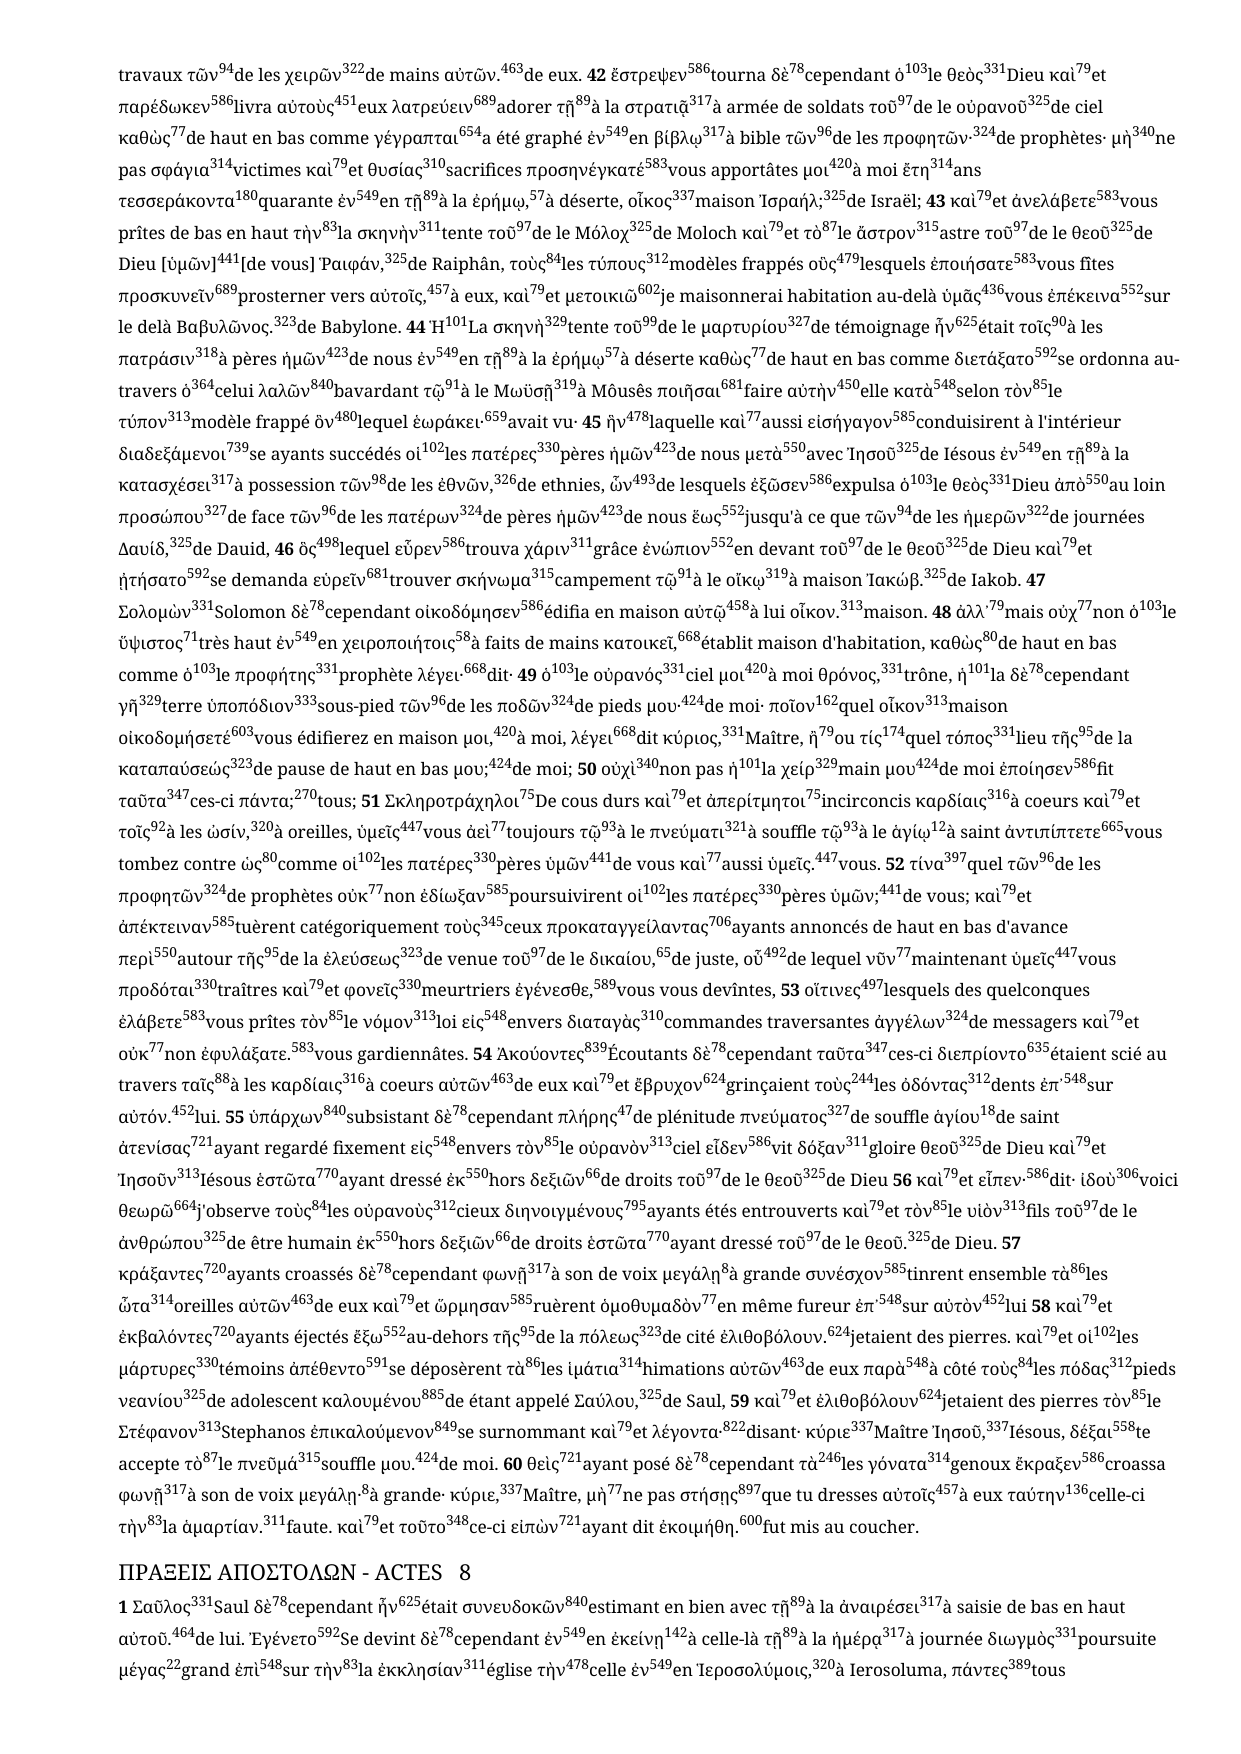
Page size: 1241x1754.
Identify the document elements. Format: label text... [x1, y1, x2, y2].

text 1 Εἶπεν586Dit δὲ78cependant ὁ103le ἀρχιερεύς·331chef sacrificateur· εἰ340si ταῦτα365ces-ci οὕτως77ainsi ἔχει;668a; 2 ὁ469celui δὲ78cependant ἔφη·625déclarait· Ἄνδρες336Hommes ἀδελφοὶ336frères καὶ79et πατέρες,336pères, ἀκούσατε.553écoutez. Ὁ103Le θεὸς331Dieu τῆς95de la δόξης323de gloire ὤφθη600fut vu τῷ91à le πατρὶ319à père ἡμῶν423de nous Ἀβραὰμ319à Abraam ὄντι828à étant ἐν549en τῇ89à la Μεσοποταμίᾳ317à Mésopotamie πρὶν80avant ἢ340ou κατοικῆσαι681établir maison d'habitation αὐτὸν452lui ἐν549en Χαρρὰν317à Charran 3 καὶ79et εἶπεν586dit πρὸς548vers αὐτόν·452lui· ἔξελθε554sors ἐκ550hors τῆς95de la γῆς323de terre σου442de toi καὶ79et [ἐκ]550[hors] τῆς95de la συγγενείας323de parenté σου,442de toi, καὶ79et δεῦρο77viens ici εἰς548envers τὴν83la γῆν311terre ἣν478laquelle ἄν340le cas échéant σοι439à toi δείξω.602je montrerai. 4 τότε77alors ἐξελθὼν721ayant sorti ἐκ550hors γῆς323de terre Χαλδαίων324de Chaldéens κατῴκησεν586établit maison d'habitation ἐν549en Χαρράν.317à Charran. κἀκεῖθεν77et de là μετὰ548après τὸ348ce ἀποθανεῖν681mourir loin τὸν85le πατέρα313père αὐτοῦ464de lui μετῴκισεν586maisonna habitation au-delà αὐτὸν452lui εἰς548envers τὴν83la γῆν311terre ταύτην136celle-ci εἰς548envers ἣν478laquelle ὑμεῖς447vous νῦν77maintenant κατοικεῖτε,665vous établissez maison d'habitation, 5 καὶ79et οὐκ77non ἔδωκεν586donna αὐτῷ458à lui κληρονομίαν311héritage ἐν549en αὐτῇ456à elle οὐδὲ79non cependant βῆμα315estrade ποδὸς325de pied καὶ79et ἐπηγγείλατο592se promit δοῦναι681donner αὐτῷ458à lui εἰς548envers κατάσχεσιν311possession αὐτὴν450elle καὶ79et τῷ93à le σπέρματι321à semence αὐτοῦ464de lui μετ᾽548après αὐτόν,452lui, οὐκ77non ὄντος836de étant αὐτῷ458à lui τέκνου.327de enfant. 6 ἐλάλησεν586bavarda δὲ78cependant οὕτως77ainsi ὁ103le θεὸς331Dieu ὅτι80en ce que ἔσται612se sera τὸ105le σπέρμα333semence αὐτοῦ464de lui πάροικον49maisonnant à côté ἐν549en γῇ317à terre ἀλλοτρίᾳ119à d'autruie καὶ79et δουλώσουσιν605esclavageront αὐτὸ454lui καὶ79et κακώσουσιν605feront du mal ἔτη314ans τετρακόσια·180quatre cents· 7 καὶ79et τὸ87le ἔθνος315ethnie ᾧ488à lequel ἐὰν340si le cas échéant δουλεύσωσιν898que soient esclaves κρινῶ602je jugerai ἐγώ,431moi, ὁ103le θεὸς331Dieu εἶπεν,586dit, καὶ79et μετὰ548après ταῦτα347ces-ci ἐξελεύσονται611se sortiront καὶ79et λατρεύσουσίν605adoreront μοι420à moi ἐν549en τῷ91à le τόπῳ319à lieu τούτῳ.144à celui-ci. 8 καὶ79et ἔδωκεν586donna αὐτῷ458à lui διαθήκην311disposition περιτομῆς·323de circoncision· καὶ79et οὕτως77ainsi ἐγέννησεν586engendra τὸν85le Ἰσαὰκ313Isaak καὶ79et περιέτεμεν586circoncit αὐτὸν452lui τῇ89à la ἡμέρᾳ317à journée τῇ89à la ὀγδόῃ,206à huitième, καὶ79et Ἰσαὰκ331Isaak τὸν85le Ἰακώβ,313Iakob, καὶ79et Ἰακὼβ331Iakob τοὺς84les δώδεκα178douze πατριάρχας.312patriarches. 9 Καὶ79Et οἱ102les πατριάρχαι330patriarches ζηλώσαντες720ayants zélés τὸν85le Ἰωσὴφ313Ioseph ἀπέδοντο591se redonnèrent εἰς548envers Αἴγυπτον.311Égypte. καὶ79et ἦν625était ὁ103le θεὸς331Dieu μετ᾽550avec αὐτοῦ464de lui 10 καὶ79et ἐξείλατο592se extrait αὐτὸν452lui ἐκ550hors πασῶν278de toutes τῶν94de les θλίψεων322de oppressions αὐτοῦ464de lui καὶ79et ἔδωκεν586donna αὐτῷ458à lui χάριν311grâce καὶ79et σοφίαν311sagesse ἐναντίον552en-présence Φαραὼ325de Pharaon βασιλέως325de roi Αἰγύπτου323de Égypte καὶ79et κατέστησεν586constitua αὐτὸν452lui ἡγούμενον849se gouvernant ἐπ᾽548sur Αἴγυπτον311Égypte καὶ79et [ἐφ᾽]548[sur] ὅλον269tout entier τὸν85le οἶκον313maison αὐτοῦ.464de lui. 11 ἦλθεν586vint δὲ78cependant λιμὸς331famine ἐφ᾽548sur ὅλην267toute entière τὴν83la Αἴγυπτον311Égypte καὶ79et Χανάαν311Canaan καὶ79et θλῖψις329oppression μεγάλη,20grande, καὶ79et οὐχ77non εὑρίσκον624trouvaient χορτάσματα314fourrages οἱ102les πατέρες330pères ἡμῶν.423de nous. 12 ἀκούσας721ayant écouté δὲ78cependant Ἰακὼβ331Iakob ὄντα823étants σιτία314objets de froments εἰς548envers Αἴγυπτον311Égypte ἐξαπέστειλεν586envoya dehors τοὺς84les πατέρας312pères ἡμῶν423de nous πρῶτον.77premièrement. 13 καὶ79et ἐν549en τῷ93à le δευτέρῳ61à deuxième ἀνεγνωρίσθη600fut fait reconnaître Ἰωσὴφ331Ioseph τοῖς90à les ἀδελφοῖς318à frères αὐτοῦ464de lui καὶ79et φανερὸν49visible ἐγένετο592se devint τῷ91à le Φαραὼ319à Pharaon τὸ105le γένος333genre [τοῦ]97[de le] Ἰωσήφ.325de Ioseph. 14 ἀποστείλας721ayant envoyé δὲ78cependant Ἰωσὴφ331Ioseph μετεκαλέσατο592se appela avec au-delà Ἰακὼβ313Iakob τὸν85le πατέρα313père αὐτοῦ464de lui καὶ79et πᾶσαν267toute τὴν83la συγγένειαν311parenté ἐν549en ψυχαῖς316à âmes ἑβδομήκοντα182à soixante-dix πέντε.182à cinq. 15 καὶ79et κατέβη586descendit Ἰακὼβ331Iakob εἰς548envers Αἴγυπτον311Égypte καὶ79et ἐτελεύτησεν586parvint à l'achèvement αὐτὸς469lui καὶ79et οἱ102les πατέρες330pères ἡμῶν,423de nous, 16 καὶ79et μετετέθησαν599furent changé de place εἰς548envers Συχὲμ311Sichem καὶ79et ἐτέθησαν599furent posé ἐν549en τῷ93à le μνήματι321à monument ᾧ488à lequel ὠνήσατο592se acheta Ἀβραὰμ331Abraam τιμῆς323de valeur ἀργυρίου327de objet d'argent παρὰ550à côté τῶν96de les υἱῶν324de fils Ἑμμὼρ325de Emmor ἐν549en Συχέμ.317à Sichem. 17 Καθὼς80De haut en bas comme δὲ78cependant ἤγγιζεν625approchait ὁ103le χρόνος331temps τῆς95de la ἐπαγγελίας323de promesse ἧς490de laquelle ὡμολόγησεν586avoua ὁ103le θεὸς331Dieu τῷ91à le Ἀβραάμ,319à Abraam, ηὔξησεν586crût ὁ103le λαὸς331peuple καὶ79et ἐπληθύνθη600fut multiplié ἐν549en Αἰγύπτῳ317à Égypte 18 ἄχρι80jusqu'à l'extrémité οὗ494de lequel ἀνέστη586redressa βασιλεὺς331roi ἕτερος132autre-différent [ἐπ᾽548[sur Αἴγυπτον]311Égypte] ὃς498lequel οὐκ77non ᾔδει659avait su τὸν85le Ἰωσήφ.313Ioseph. 19 οὗτος469celui-ci κατασοφισάμενος740se ayant été fait trompé par sophisme contre τὸ87le γένος315genre ἡμῶν423de nous ἐκάκωσεν586fit du mal τοὺς84les πατέρας312pères [ἡμῶν]423[de nous] τοῦ360de ce ποιεῖν689faire τὰ86les βρέφη314bébés ἔκθετα54exposés αὐτῶν463de eux εἰς548envers τὸ348ce μὴ77ne pas ζῳογονεῖσθαι.692être devenu être vivant. 20 Ἐν549En ᾧ144à lequel καιρῷ319à moment ἐγεννήθη600fut engendré Μωϋσῆς331Môusês καὶ79et ἦν625était ἀστεῖος47cosmopolite τῷ91à le θεῷ·319à Dieu· ὃς498lequel ἀνετράφη600fut nourri de bas en haut μῆνας312mois τρεῖς178trois ἐν549en τῷ91à le οἴκῳ319à maison τοῦ97de le πατρός,325de père, 21 ἐκτεθέντος754de ayant été exposé δὲ78cependant αὐτοῦ464de lui ἀνείλατο592se saisit de bas en haut αὐτὸν452lui ἡ101la θυγάτηρ329fille Φαραὼ325de Pharaon καὶ79et ἀνεθρέψατο592se nourrit de bas en haut αὐτὸν452lui ἑαυτῇ531à elle-même εἰς548envers υἱόν.313fils. 22 καὶ79et ἐπαιδεύθη600fut éduqué Μωϋσῆς331Môusês [ἐν]549[en] πάσῃ273à toute σοφίᾳ317à sagesse Αἰγυπτίων,64de Égyptiens, ἦν625était δὲ78cependant δυνατὸς47puissant ἐν549en λόγοις318à discours καὶ79et ἔργοις320à travaux αὐτοῦ.464de lui. 23 Ὡς80Comme δὲ78cependant ἐπληροῦτο636était fait plénitude αὐτῷ458à lui τεσσερακονταετὴς22de quarante ans χρόνος,331temps, ἀνέβη586monta ἐπὶ548sur τὴν83la καρδίαν311coeur αὐτοῦ464de lui ἐπισκέψασθαι682se rendre supervision τοὺς84les ἀδελφοὺς312frères αὐτοῦ464de lui τοὺς84les υἱοὺς312fils Ἰσραήλ.325de Israël. 24 καὶ79et ἰδών721ayant vu τινα373un quelconque ἀδικούμενον875étant fait injustice ἠμύνατο592se défendit καὶ79et ἐποίησεν586fit ἐκδίκησιν311vengeance τῷ352à celui καταπονουμένῳ880à étant accablé de haut en bas πατάξας721ayant percuté τὸν85le Αἰγύπτιον.53Égyptien. 25 ἐνόμιζεν625faisait loi δὲ78cependant συνιέναι689comprendre τοὺς84les ἀδελφοὺς312frères [αὐτοῦ]464[de lui] ὅτι80en ce que ὁ103le θεὸς331Dieu διὰ550par χειρὸς323de main αὐτοῦ464de lui δίδωσιν668donne σωτηρίαν311sauvetage αὐτοῖς·457à eux· οἱ468ceux δὲ78cependant οὐ77non συνῆκαν.585comprirent. 26 τῇ89à la τε79en outre ἐπιούσῃ826à survenante ἡμέρᾳ317à journée ὤφθη600fut vu αὐτοῖς457à eux μαχομένοις854à se bataillants καὶ79et συνήλλασσεν625réconciliait ensemble αὐτοὺς451eux εἰς548envers εἰρήνην311paix εἰπών·721ayant dit· ἄνδρες,336hommes, ἀδελφοί330frères ἐστε·665vous êtes· ἱνατί77pourquoi ἀδικεῖτε665vous faites injustice ἀλλήλους;501les uns les autres; 27 ὁ364celui δὲ78cependant ἀδικῶν840faisant injustice τὸν245le πλησίον53prochain ἀπώσατο592se poussa au loin αὐτὸν452lui εἰπών·721ayant dit· τίς410quel σε437toi κατέστησεν586constitua ἄρχοντα313chef καὶ79et δικαστὴν313justicier ἐφ᾽550sur ἡμῶν;423de nous; 28 μὴ340ne pas ἀνελεῖν681saisir de bas en haut με417moi σὺ448toi θέλεις666tu veux ὃν295lequel τρόπον313manière ἀνεῖλες584tu saisis de bas en haut ἐχθὲς77hier τὸν85le Αἰγύπτιον;53Égyptien; 29 ἔφυγεν586fuit δὲ78cependant Μωϋσῆς331Môusês ἐν549en τῷ91à le λόγῳ319à discours τούτῳ144à celui-ci καὶ79et ἐγένετο592se devint πάροικος47maisonnant à côté ἐν549en γῇ317à terre Μαδιάμ,325de Madiam, οὗ77où ἐγέννησεν586engendra υἱοὺς312fils δύο.178deux. 30 Καὶ79Et πληρωθέντων755de ayants étés faits plénitude ἐτῶν326de ans τεσσεράκοντα192de quarante ὤφθη600fut vu αὐτῷ458à lui ἐν549en τῇ89à la ἐρήμῳ57à déserte τοῦ99de le ὄρους327de montagne Σινᾶ327de Sinaï ἄγγελος331messager ἐν549en φλογὶ317à flamme πυρὸς327de feu βάτου.323de buisson de ronce. 31 ὁ103le δὲ78cependant Μωϋσῆς331Môusês ἰδὼν721ayant vu ἐθαύμασεν586étonna τὸ87le ὅραμα,315vision, προσερχομένου861de se venant vers δὲ78cependant αὐτοῦ464de lui κατανοῆσαι681intelliger contre ἐγένετο592se devint φωνὴ329son de voix κυρίου·325de Maître· 32 ἐγὼ431moi ὁ103le θεὸς331Dieu τῶν96de les πατέρων324de pères σου,442de toi, ὁ103le θεὸς331Dieu Ἀβραὰμ325de Abraam καὶ79et Ἰσαὰκ325de Isaak καὶ79et Ἰακώβ.325de Iakob. ἔντρομος47tremblant au dedans δὲ78cependant γενόμενος740se ayant devenu Μωϋσῆς331Môusês οὐκ77non ἐτόλμα625osait κατανοῆσαι.681intelliger contre. 33 εἶπεν586dit δὲ78cependant αὐτῷ458à lui ὁ103le κύριος·331Maître· λῦσον554délie τὸ87le ὑπόδημα315soulier τῶν96de les ποδῶν324de pieds σου,442de toi, ὁ103le γὰρ79car τόπος331lieu ἐφ᾽549sur ᾧ486à lequel ἕστηκας640tu as dressé γῆ329terre ἁγία20sainte ἐστίν.668est. 34 ἰδὼν721ayant vu εἶδον582je vis τὴν83la κάκωσιν311maltraitance τοῦ97de le λαοῦ325de peuple μου424de moi τοῦ358de celui ἐν549en Αἰγύπτῳ317à Égypte καὶ79et τοῦ97de le στεναγμοῦ325de soupir αὐτῶν463de eux ἤκουσα,582j'écoutai, καὶ79et κατέβην582je descendis ἐξελέσθαι682se extraire αὐτούς·451eux· καὶ79et νῦν77maintenant δεῦρο77viens ici ἀποστείλω895que j'envoie σε437toi εἰς548envers Αἴγυπτον.311Égypte. 35 Τοῦτον346Celui-ci τὸν85le Μωϋσῆν313Môusês ὃν480lequel ἠρνήσαντο591se nièrent εἰπόντες·720ayants dits· τίς410quel σε437toi κατέστησεν586constitua ἄρχοντα313chef καὶ79et δικαστήν;313justicier; τοῦτον346celui-ci ὁ103le θεὸς331Dieu [καὶ]79[et] ἄρχοντα313chef καὶ79et λυτρωτὴν313rançonneur ἀπέσταλκεν642a envoyé σὺν549avec χειρὶ317à main ἀγγέλου325de messager τοῦ358de celui ὀφθέντος754de ayant été vu αὐτῷ458à lui ἐν549en τῇ89à la βάτῳ.317à buisson de ronce. 36 οὗτος364celui-ci ἐξήγαγεν586conduisit dehors αὐτοὺς451eux ποιήσας721ayant fait τέρατα314prodiges καὶ79et σημεῖα314signes ἐν549en γῇ317à terre Αἰγύπτῳ317à Égypte καὶ79et ἐν549en ἐρυθρᾷ8à Rouge θαλάσσῃ317à mer καὶ79et ἐν549en τῇ89à la ἐρήμῳ57à déserte ἔτη314ans τεσσεράκοντα.180quarante. 37 οὗτός364celui-ci ἐστιν668est ὁ103le Μωϋσῆς331Môusês ὁ364celui εἴπας721ayant dit τοῖς90à les υἱοῖς318à fils Ἰσραήλ·325de Israël· προφήτην313prophète ὑμῖν438à vous ἀναστήσει606redressera ὁ103le θεὸς331Dieu ἐκ550hors τῶν96de les ἀδελφῶν324de frères ὑμῶν441de vous ὡς80comme ἐμέ.417moi. 38 οὗτός364celui-ci ἐστιν668est ὁ364celui γενόμενος740se ayant devenu ἐν549en τῇ89à la ἐκκλησίᾳ317à église ἐν549en τῇ89à la ἐρήμῳ57à déserte μετὰ550avec τοῦ97de le ἀγγέλου325de messager τοῦ358de celui λαλοῦντος834de bavardant αὐτῷ458à lui ἐν549en τῷ93à le ὄρει321à montagne Σινᾶ321à Sinaï καὶ79et τῶν96de les πατέρων324de pères ἡμῶν,423de nous, ὃς498lequel ἐδέξατο592se accepta λόγια314logions ζῶντα823vivants δοῦναι681donner ἡμῖν,419à nous, 39 ᾧ486à lequel οὐκ77non ἠθέλησαν585voulurent ὑπήκοοι46écoutants en soumissions γενέσθαι682se devenir οἱ102les πατέρες330pères ἡμῶν,423de nous, ἀλλ᾽79mais ἀπώσαντο591se poussèrent au loin καὶ79et ἐστράφησαν599furent tourné ἐν549en ταῖς88à les καρδίαις316à coeurs αὐτῶν463de eux εἰς548envers Αἴγυπτον311Égypte 40 εἰπόντες720ayants dits τῷ91à le Ἀαρών·319à Aaron· ποίησον554fais ἡμῖν419à nous θεοὺς312dieux οἳ497lesquels προπορεύσονται611se marcheront en avant ἡμῶν·423de nous· ὁ103le γὰρ79car Μωϋσῆς331Môusês οὗτος,156celui-ci, ὃς498lequel ἐξήγαγεν586conduisit dehors ἡμᾶς416nous ἐκ550hors γῆς323de terre Αἰγύπτου,323de Égypte, οὐκ77non οἴδαμεν637nous avons su τί412quel ἐγένετο592se devint αὐτῷ.458à lui. 41 καὶ79et ἐμοσχοποίησαν585firent un veau ἐν549en ταῖς88à les ἡμέραις316à journées ἐκείναις141à celles-là καὶ79et ἀνήγαγον585conduisirent de bas en haut θυσίαν311sacrifice τῷ93à le εἰδώλῳ321à idole καὶ79et εὐφραίνοντο635étaient réjoui ἐν549en τοῖς92à les ἔργοις320à travaux τῶν94de les χειρῶν322de mains αὐτῶν.463de eux. 42 ἔστρεψεν586tourna δὲ78cependant ὁ103le θεὸς331Dieu καὶ79et παρέδωκεν586livra αὐτοὺς451eux λατρεύειν689adorer τῇ89à la στρατιᾷ317à armée de soldats τοῦ97de le οὐρανοῦ325de ciel καθὼς77de haut en bas comme γέγραπται654a été graphé ἐν549en βίβλῳ317à bible τῶν96de les προφητῶν·324de prophètes· μὴ340ne pas σφάγια314victimes καὶ79et θυσίας310sacrifices προσηνέγκατέ583vous apportâtes μοι420à moi ἔτη314ans τεσσεράκοντα180quarante ἐν549en τῇ89à la ἐρήμῳ,57à déserte, οἶκος337maison Ἰσραήλ;325de Israël; 43 καὶ79et ἀνελάβετε583vous prîtes de bas en haut τὴν83la σκηνὴν311tente τοῦ97de le Μόλοχ325de Moloch καὶ79et τὸ87le ἄστρον315astre τοῦ97de le θεοῦ325de Dieu [ὑμῶν]441[de vous] Ῥαιφάν,325de Raiphân, τοὺς84les τύπους312modèles frappés οὓς479lesquels ἐποιήσατε583vous fîtes προσκυνεῖν689prosterner vers αὐτοῖς,457à eux, καὶ79et μετοικιῶ602je maisonnerai habitation au-delà ὑμᾶς436vous ἐπέκεινα552sur le delà Βαβυλῶνος.323de Babylone. 44 Ἡ101La σκηνὴ329tente τοῦ99de le μαρτυρίου327de témoignage ἦν625était τοῖς90à les πατράσιν318à pères ἡμῶν423de nous ἐν549en τῇ89à la ἐρήμῳ57à déserte καθὼς77de haut en bas comme διετάξατο592se ordonna au-travers ὁ364celui λαλῶν840bavardant τῷ91à le Μωϋσῇ319à Môusês ποιῆσαι681faire αὐτὴν450elle κατὰ548selon τὸν85le τύπον313modèle frappé ὃν480lequel ἑωράκει·659avait vu· 45 ἣν478laquelle καὶ77aussi εἰσήγαγον585conduisirent à l'intérieur διαδεξάμενοι739se ayants succédés οἱ102les πατέρες330pères ἡμῶν423de nous μετὰ550avec Ἰησοῦ325de Iésous ἐν549en τῇ89à la κατασχέσει317à possession τῶν98de les ἐθνῶν,326de ethnies, ὧν493de lesquels ἐξῶσεν586expulsa ὁ103le θεὸς331Dieu ἀπὸ550au loin προσώπου327de face τῶν96de les πατέρων324de pères ἡμῶν423de nous ἕως552jusqu'à ce que τῶν94de les ἡμερῶν322de journées Δαυίδ,325de Dauid, 46 ὃς498lequel εὗρεν586trouva χάριν311grâce ἐνώπιον552en devant τοῦ97de le θεοῦ325de Dieu καὶ79et ᾐτήσατο592se demanda εὑρεῖν681trouver σκήνωμα315campement τῷ91à le οἴκῳ319à maison Ἰακώβ.325de Iakob. 47 Σολομὼν331Solomon δὲ78cependant οἰκοδόμησεν586édifia en maison αὐτῷ458à lui οἶκον.313maison. 48 ἀλλ᾽79mais οὐχ77non ὁ103le ὕψιστος71très haut ἐν549en χειροποιήτοις58à faits de mains κατοικεῖ,668établit maison d'habitation, καθὼς80de haut en bas comme ὁ103le προφήτης331prophète λέγει·668dit· 49 ὁ103le οὐρανός331ciel μοι420à moi θρόνος,331trône, ἡ101la δὲ78cependant γῆ329terre ὑποπόδιον333sous-pied τῶν96de les ποδῶν324de pieds μου·424de moi· ποῖον162quel οἶκον313maison οἰκοδομήσετέ603vous édifierez en maison μοι,420à moi, λέγει668dit κύριος,331Maître, ἢ79ou τίς174quel τόπος331lieu τῆς95de la καταπαύσεώς323de pause de haut en bas μου;424de moi; 50 οὐχὶ340non pas ἡ101la χείρ329main μου424de moi ἐποίησεν586fit ταῦτα347ces-ci πάντα;270tous; 51 Σκληροτράχηλοι75De cous durs καὶ79et ἀπερίτμητοι75incirconcis καρδίαις316à coeurs καὶ79et τοῖς92à les ὠσίν,320à oreilles, ὑμεῖς447vous ἀεὶ77toujours τῷ93à le πνεύματι321à souffle τῷ93à le ἁγίῳ12à saint ἀντιπίπτετε665vous tombez contre ὡς80comme οἱ102les πατέρες330pères ὑμῶν441de vous καὶ77aussi ὑμεῖς.447vous. 52 τίνα397quel τῶν96de les προφητῶν324de prophètes οὐκ77non ἐδίωξαν585poursuivirent οἱ102les πατέρες330pères ὑμῶν;441de vous; καὶ79et ἀπέκτειναν585tuèrent catégoriquement τοὺς345ceux προκαταγγείλαντας706ayants annoncés de haut en bas d'avance περὶ550autour τῆς95de la ἐλεύσεως323de venue τοῦ97de le δικαίου,65de juste, οὗ492de lequel νῦν77maintenant ὑμεῖς447vous προδόται330traîtres καὶ79et φονεῖς330meurtriers ἐγένεσθε,589vous vous devîntes, 53 οἵτινες497lesquels des quelconques ἐλάβετε583vous prîtes τὸν85le νόμον313loi εἰς548envers διαταγὰς310commandes traversantes ἀγγέλων324de messagers καὶ79et οὐκ77non ἐφυλάξατε.583vous gardiennâtes. 54 Ἀκούοντες839Écoutants δὲ78cependant ταῦτα347ces-ci διεπρίοντο635étaient scié au travers ταῖς88à les καρδίαις316à coeurs αὐτῶν463de eux καὶ79et ἔβρυχον624grinçaient τοὺς244les ὀδόντας312dents ἐπ᾽548sur αὐτόν.452lui. 55 ὑπάρχων840subsistant δὲ78cependant πλήρης47de plénitude πνεύματος327de souffle ἁγίου18de saint ἀτενίσας721ayant regardé fixement εἰς548envers τὸν85le οὐρανὸν313ciel εἶδεν586vit δόξαν311gloire θεοῦ325de Dieu καὶ79et Ἰησοῦν313Iésous ἑστῶτα770ayant dressé ἐκ550hors δεξιῶν66de droits τοῦ97de le θεοῦ325de Dieu 56 καὶ79et εἶπεν·586dit· ἰδοὺ306voici θεωρῶ664j'observe τοὺς84les οὐρανοὺς312cieux διηνοιγμένους795ayants étés entrouverts καὶ79et τὸν85le υἱὸν313fils τοῦ97de le ἀνθρώπου325de être humain ἐκ550hors δεξιῶν66de droits ἑστῶτα770ayant dressé τοῦ97de le θεοῦ.325de Dieu. 57 κράξαντες720ayants croassés δὲ78cependant φωνῇ317à son de voix μεγάλῃ8à grande συνέσχον585tinrent ensemble τὰ86les ὦτα314oreilles αὐτῶν463de eux καὶ79et ὥρμησαν585ruèrent ὁμοθυμαδὸν77en même fureur ἐπ᾽548sur αὐτὸν452lui 58 καὶ79et ἐκβαλόντες720ayants éjectés ἔξω552au-dehors τῆς95de la πόλεως323de cité ἐλιθοβόλουν.624jetaient des pierres. καὶ79et οἱ102les μάρτυρες330témoins ἀπέθεντο591se déposèrent τὰ86les ἱμάτια314himations αὐτῶν463de eux παρὰ548à côté τοὺς84les πόδας312pieds νεανίου325de adolescent καλουμένου885de étant appelé Σαύλου,325de Saul, 59 καὶ79et ἐλιθοβόλουν624jetaient des pierres τὸν85le Στέφανον313Stephanos ἐπικαλούμενον849se surnommant καὶ79et λέγοντα·822disant· κύριε337Maître Ἰησοῦ,337Iésous, δέξαι558te accepte τὸ87le πνεῦμά315souffle μου.424de moi. 60 θεὶς721ayant posé δὲ78cependant τὰ246les γόνατα314genoux ἔκραξεν586croassa φωνῇ317à son de voix μεγάλῃ·8à grande· κύριε,337Maître, μὴ77ne pas στήσῃς897que tu dresses αὐτοῖς457à eux ταύτην136celle-ci τὴν83la ἁμαρτίαν.311faute. καὶ79et τοῦτο348ce-ci εἰπὼν721ayant dit ἐκοιμήθη.600fut mis au coucher. [118, 59, 1181, 1538]
text ΠΡΑΞΕΙΣ ΑΠΟΣΤΟΛΩΝ - ACTES 8 [118, 1557, 1181, 1587]
